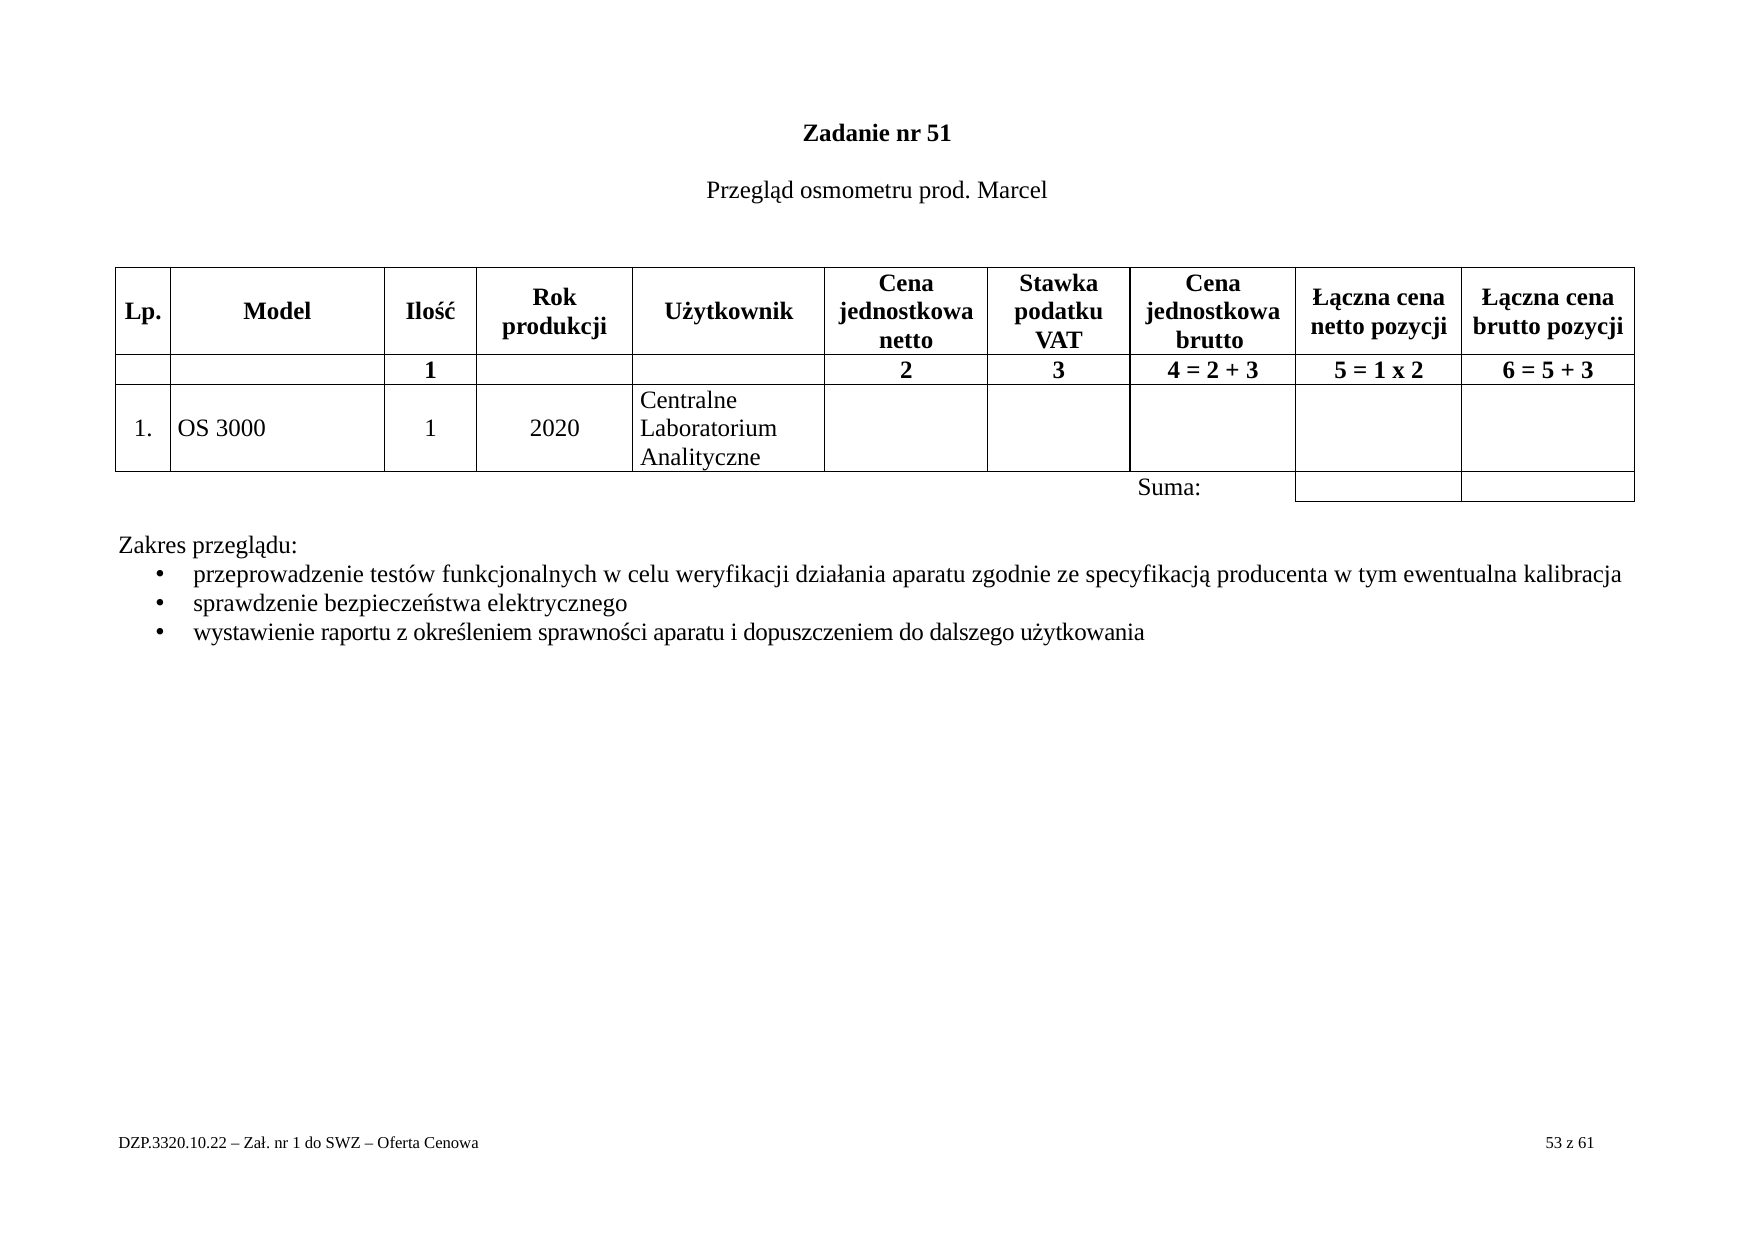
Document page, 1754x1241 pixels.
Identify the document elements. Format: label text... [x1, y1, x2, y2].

table_cell [987, 472, 1130, 501]
table_cell [825, 385, 987, 471]
table_header Łączna cena netto pozycji [1296, 268, 1461, 354]
table_cell [384, 472, 476, 501]
list wystawienie raportu z określeniem sprawności aparatu i dopuszczeniem do dalszego użytkowania [156, 617, 1636, 646]
table_cell 1 [385, 355, 476, 384]
title Przegląd osmometru prod. Marcel [118, 176, 1636, 204]
table_header Rok produkcji [477, 268, 632, 354]
table_cell 3 [988, 355, 1129, 384]
table_cell [477, 355, 632, 384]
title Zadanie nr 51 [118, 118, 1636, 147]
table_cell 2 [825, 355, 987, 384]
table_header Łączna cena brutto pozycji [1462, 268, 1634, 354]
table_header Ilość [385, 268, 476, 354]
table_header Lp. [116, 268, 170, 354]
table_cell 1 [385, 385, 476, 471]
table_cell [116, 355, 170, 384]
table_cell [476, 472, 632, 501]
table_cell 2020 [477, 385, 632, 471]
table_cell [633, 355, 824, 384]
table_cell [1462, 472, 1634, 501]
table_cell 5 = 1 x 2 [1296, 355, 1461, 384]
table_cell [1462, 385, 1634, 471]
table_cell [988, 385, 1129, 471]
text Zakres przeglądu: [118, 531, 1636, 559]
list przeprowadzenie testów funkcjonalnych w celu weryfikacji działania aparatu zgodnie ze specyfikacją producenta w tym ewentualna kalibracja [156, 559, 1636, 588]
table_header Model [171, 268, 384, 354]
table_cell 1. [116, 385, 170, 471]
table_cell [825, 472, 987, 501]
table_header Stawka podatku VAT [988, 268, 1129, 354]
table_cell [1131, 385, 1295, 471]
table_header Użytkownik [633, 268, 824, 354]
table_cell Centralne Laboratorium Analityczne [633, 385, 824, 471]
table_cell [171, 355, 384, 384]
table_cell [1296, 472, 1461, 501]
table_cell [116, 472, 170, 501]
list sprawdzenie bezpieczeństwa elektrycznego [156, 588, 1636, 617]
table_cell 4 = 2 + 3 [1131, 355, 1295, 384]
table_cell OS 3000 [171, 385, 384, 471]
table_cell [633, 472, 825, 501]
table_cell Suma: [1130, 472, 1295, 501]
table_header Cena jednostkowa netto [825, 268, 987, 354]
table_cell [1296, 385, 1461, 471]
table_cell 6 = 5 + 3 [1462, 355, 1634, 384]
table_header Cena jednostkowa brutto [1131, 268, 1295, 354]
table_cell [170, 472, 384, 501]
